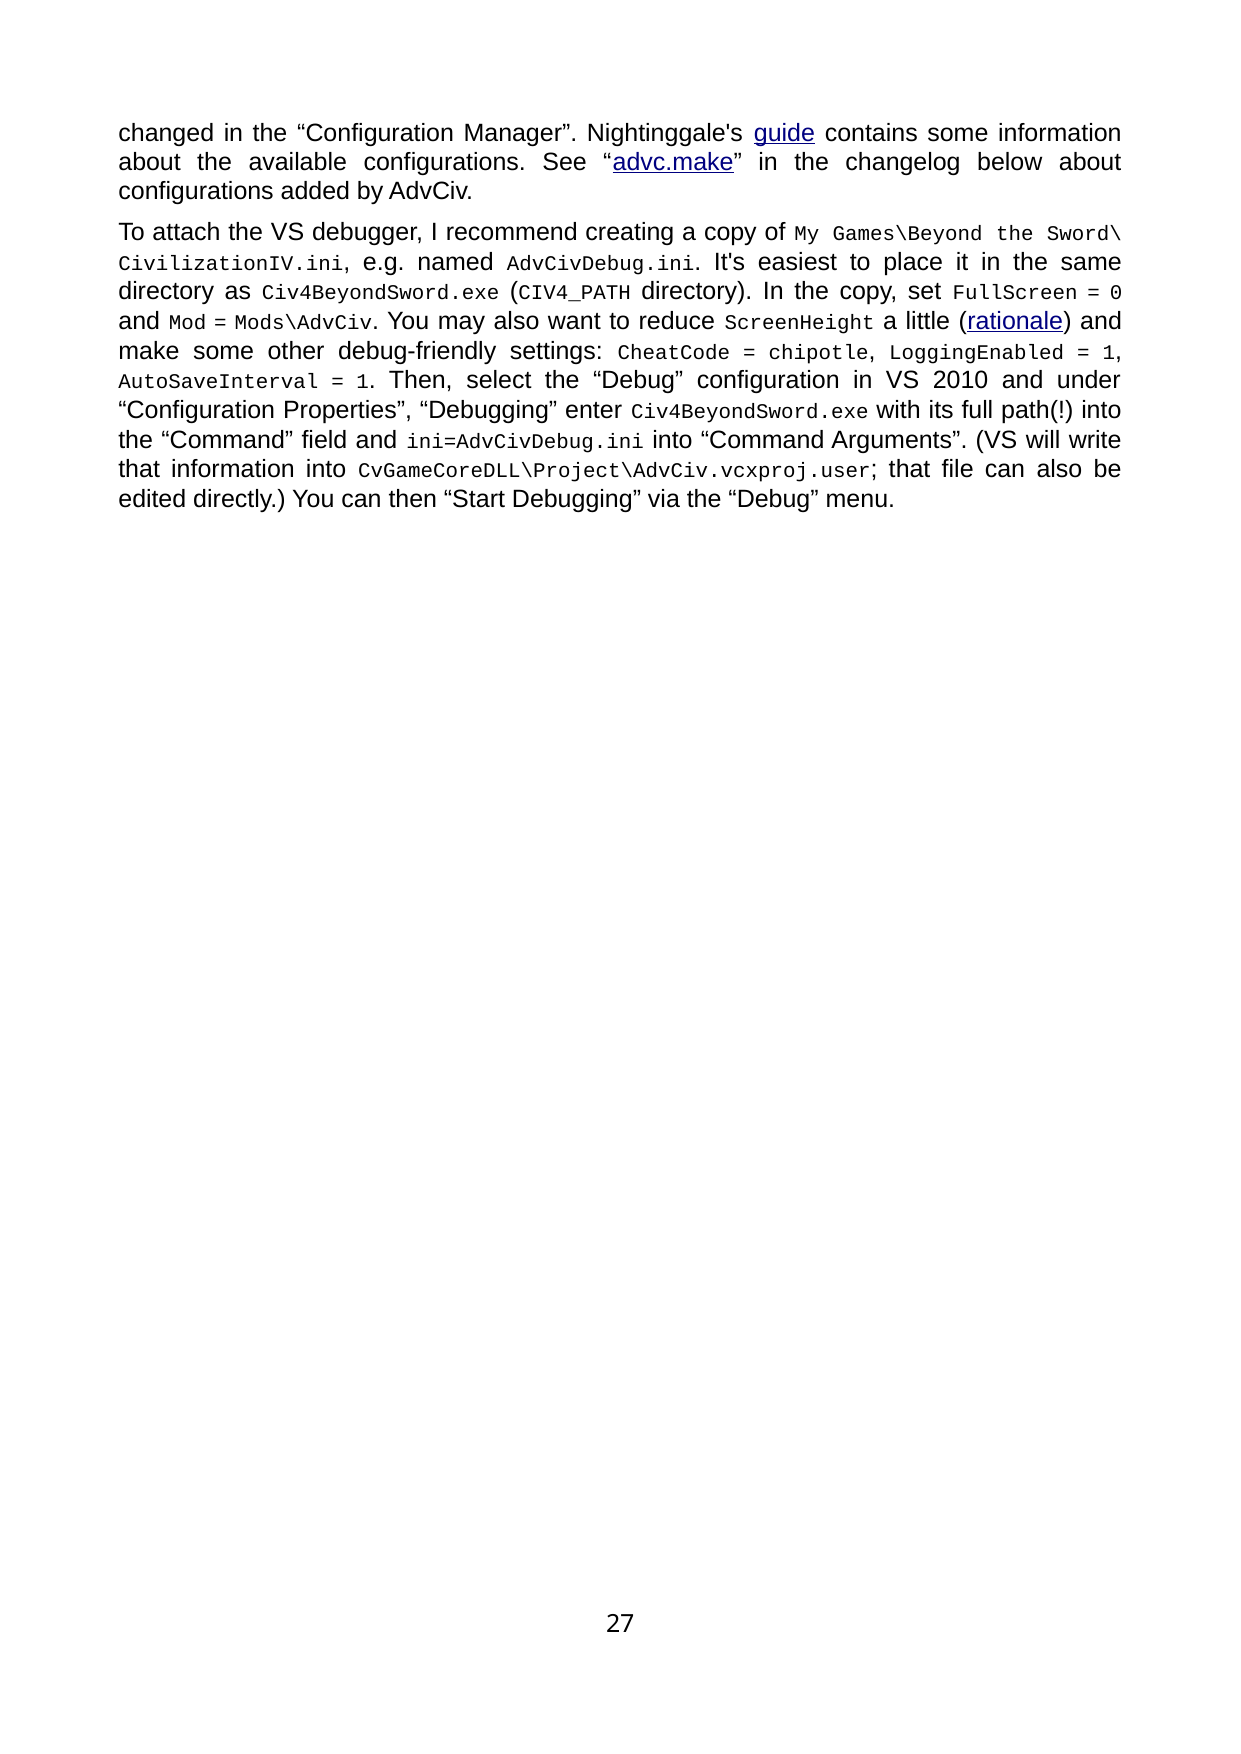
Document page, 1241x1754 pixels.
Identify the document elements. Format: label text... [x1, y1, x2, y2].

text changed in the “Configuration Manager”. Nightinggale's guide contains some information about the available configurations. See “advc.make” in the changelog below about configurations added by AdvCiv. [118, 118, 1122, 204]
text To attach the VS debugger, I recommend creating a copy of My Games\Beyond the Sword\CivilizationIV.ini, e.g. named AdvCivDebug.ini. It's easiest to place it in the same directory as Civ4BeyondSword.exe (CIV4_PATH directory). In the copy, set FullScreen = 0 and Mod = Mods\AdvCiv. You may also want to reduce ScreenHeight a little (rationale) and make some other debug-friendly settings: CheatCode = chipotle, LoggingEnabled = 1, AutoSaveInterval = 1. Then, select the “Debug” configuration in VS 2010 and under “Configuration Properties”, “Debugging” enter Civ4BeyondSword.exe with its full path(!) into the “Command” field and ini=AdvCivDebug.ini into “Command Arguments”. (VS will write that information into CvGameCoreDLL\Project\AdvCiv.vcxproj.user; that file can also be edited directly.) You can then “Start Debugging” via the “Debug” menu. [118, 217, 1122, 513]
